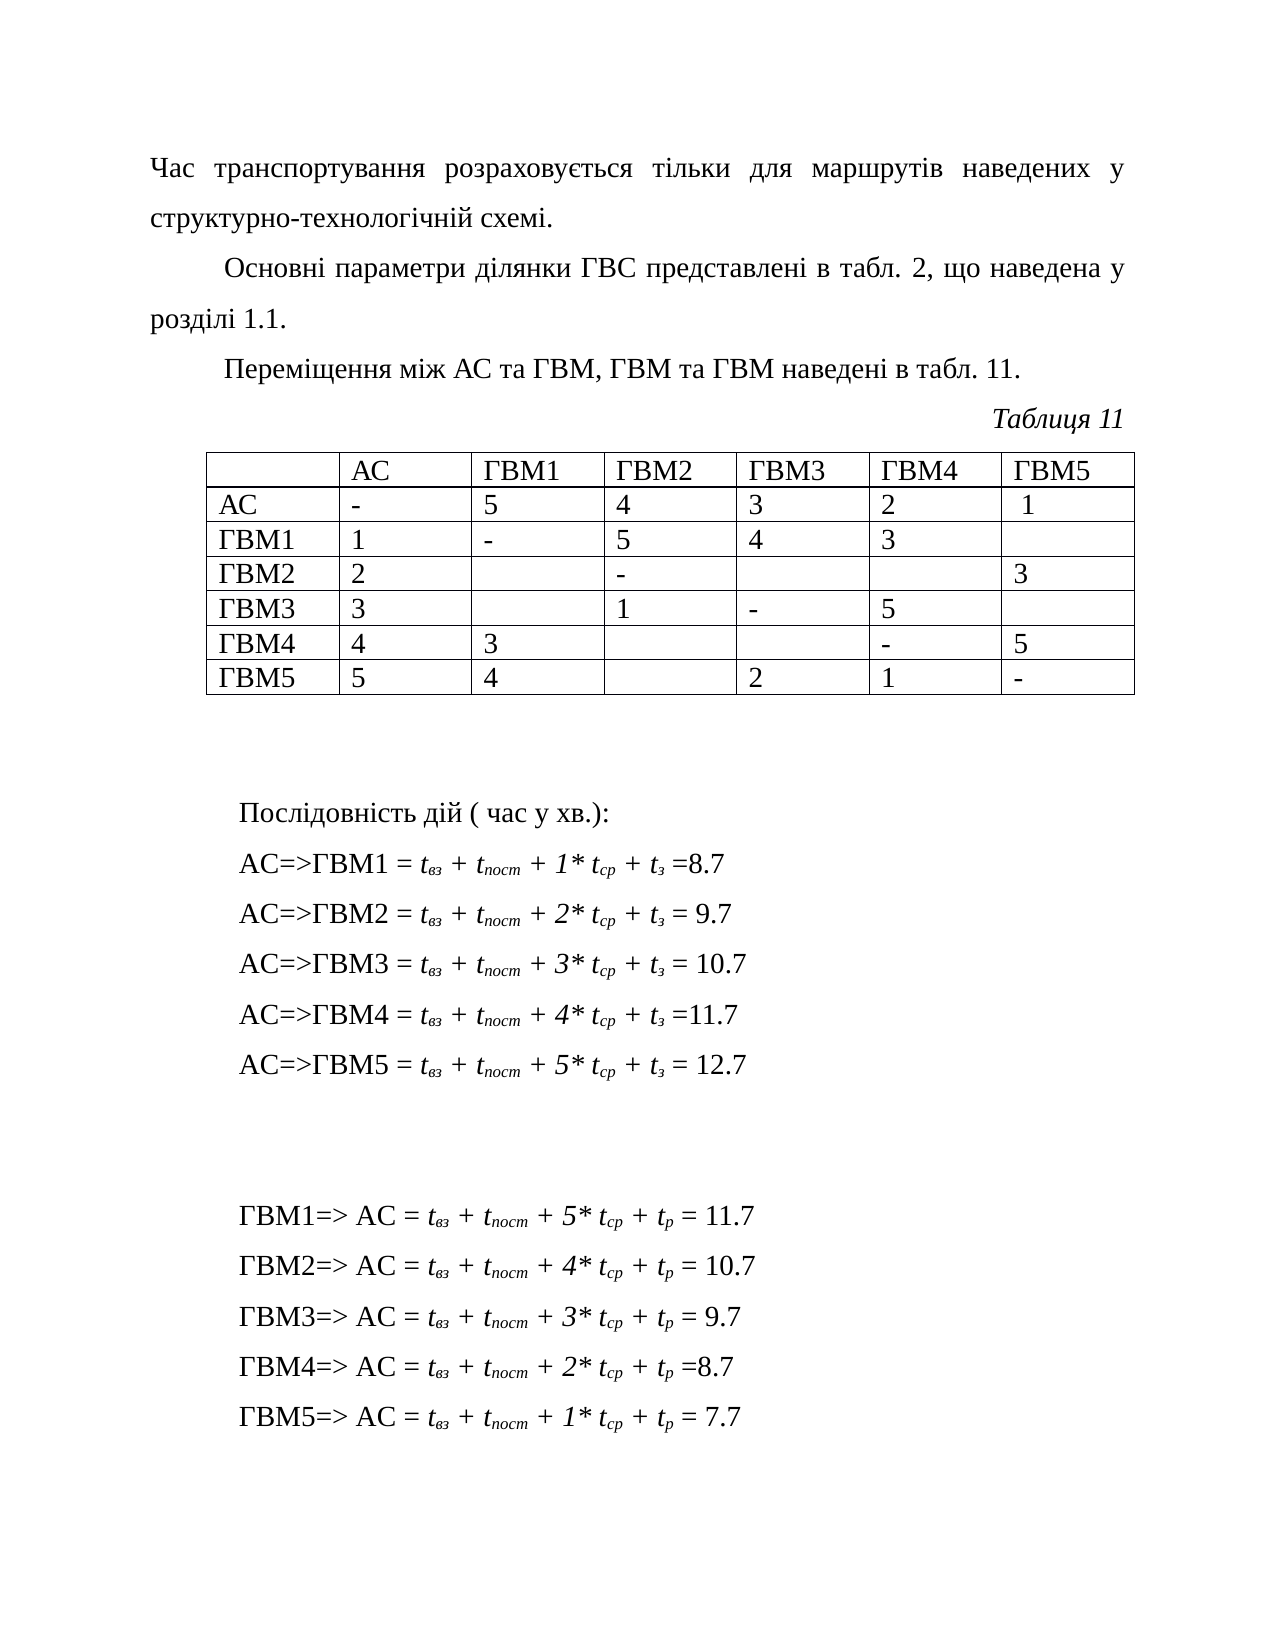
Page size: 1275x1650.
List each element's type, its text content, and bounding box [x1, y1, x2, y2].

text ГВМ1=> AC = tвз + tпост + 5* tср + tр = 11.7 [150, 1198, 1125, 1232]
table_cell 4 [340, 626, 471, 659]
table_cell [737, 557, 869, 590]
table_cell [472, 591, 604, 625]
table_cell 3 [870, 522, 1001, 556]
table_cell 2 [737, 660, 869, 694]
text AC=>ГВМ2 = tвз + tпост + 2* tср + tз = 9.7 [150, 896, 1125, 930]
table_cell 3 [340, 591, 471, 625]
table_cell 1 [340, 522, 471, 556]
table_cell 3 [1002, 557, 1134, 590]
table_cell [605, 626, 736, 659]
table_cell ГВМ1 [207, 522, 339, 556]
text ГВМ5=> AC = tвз + tпост + 1* tср + tр = 7.7 [150, 1399, 1125, 1433]
table_cell - [1002, 660, 1134, 694]
table_cell - [870, 626, 1001, 659]
table_cell 4 [737, 522, 869, 556]
table_cell 2 [870, 488, 1001, 521]
table_cell - [340, 488, 471, 521]
table_cell 5 [1002, 626, 1134, 659]
text Час транспортування розраховується тільки для маршрутів наведених у структурно-технологічній схемі. [150, 150, 1125, 234]
table_cell ГВМ4 [207, 626, 339, 659]
table_cell [1002, 591, 1134, 625]
table_cell 3 [737, 488, 869, 521]
table_cell 2 [340, 557, 471, 590]
table_header ГВМ1 [472, 453, 604, 486]
table_cell - [737, 591, 869, 625]
table_header ГВМ3 [737, 453, 869, 486]
table_cell [870, 557, 1001, 590]
table_cell [1002, 522, 1134, 556]
table_cell 5 [340, 660, 471, 694]
table_cell 5 [605, 522, 736, 556]
text AC=>ГВМ4 = tвз + tпост + 4* tср + tз =11.7 [150, 997, 1125, 1030]
table_cell [605, 660, 736, 694]
table_cell [472, 557, 604, 590]
table_cell 5 [472, 488, 604, 521]
text ГВМ4=> AC = tвз + tпост + 2* tср + tр =8.7 [150, 1349, 1125, 1383]
table_cell АС [207, 488, 339, 521]
table_header АС [340, 453, 471, 486]
table_cell ГВМ3 [207, 591, 339, 625]
text AC=>ГВМ1 = tвз + tпост + 1* tср + tз =8.7 [150, 846, 1125, 879]
text ГВМ2=> AC = tвз + tпост + 4* tср + tр = 10.7 [150, 1248, 1125, 1282]
text Послідовність дій ( час у хв.): [150, 796, 1125, 829]
table_cell ГВМ2 [207, 557, 339, 590]
table_cell 1 [605, 591, 736, 625]
table_cell 4 [605, 488, 736, 521]
table_cell - [605, 557, 736, 590]
table_cell - [472, 522, 604, 556]
table_cell ГВМ5 [207, 660, 339, 694]
text Таблиця 11 [150, 402, 1125, 435]
table_header [207, 453, 339, 486]
table_cell [737, 626, 869, 659]
table_cell 1 [1002, 488, 1134, 521]
text ГВМ3=> AC = tвз + tпост + 3* tср + tр = 9.7 [150, 1299, 1125, 1332]
table_header ГВМ5 [1002, 453, 1134, 486]
table_header ГВМ4 [870, 453, 1001, 486]
table_cell 4 [472, 660, 604, 694]
table_cell 5 [870, 591, 1001, 625]
table_header ГВМ2 [605, 453, 736, 486]
text AC=>ГВМ5 = tвз + tпост + 5* tср + tз = 12.7 [150, 1047, 1125, 1081]
table_cell 3 [472, 626, 604, 659]
text Переміщення між АС та ГВМ, ГВМ та ГВМ наведені в табл. 11. [150, 351, 1125, 385]
table_cell 1 [870, 660, 1001, 694]
text Основні параметри ділянки ГВС представлені в табл. 2, що наведена у розділі 1.1. [150, 251, 1125, 334]
text AC=>ГВМ3 = tвз + tпост + 3* tср + tз = 10.7 [150, 947, 1125, 980]
